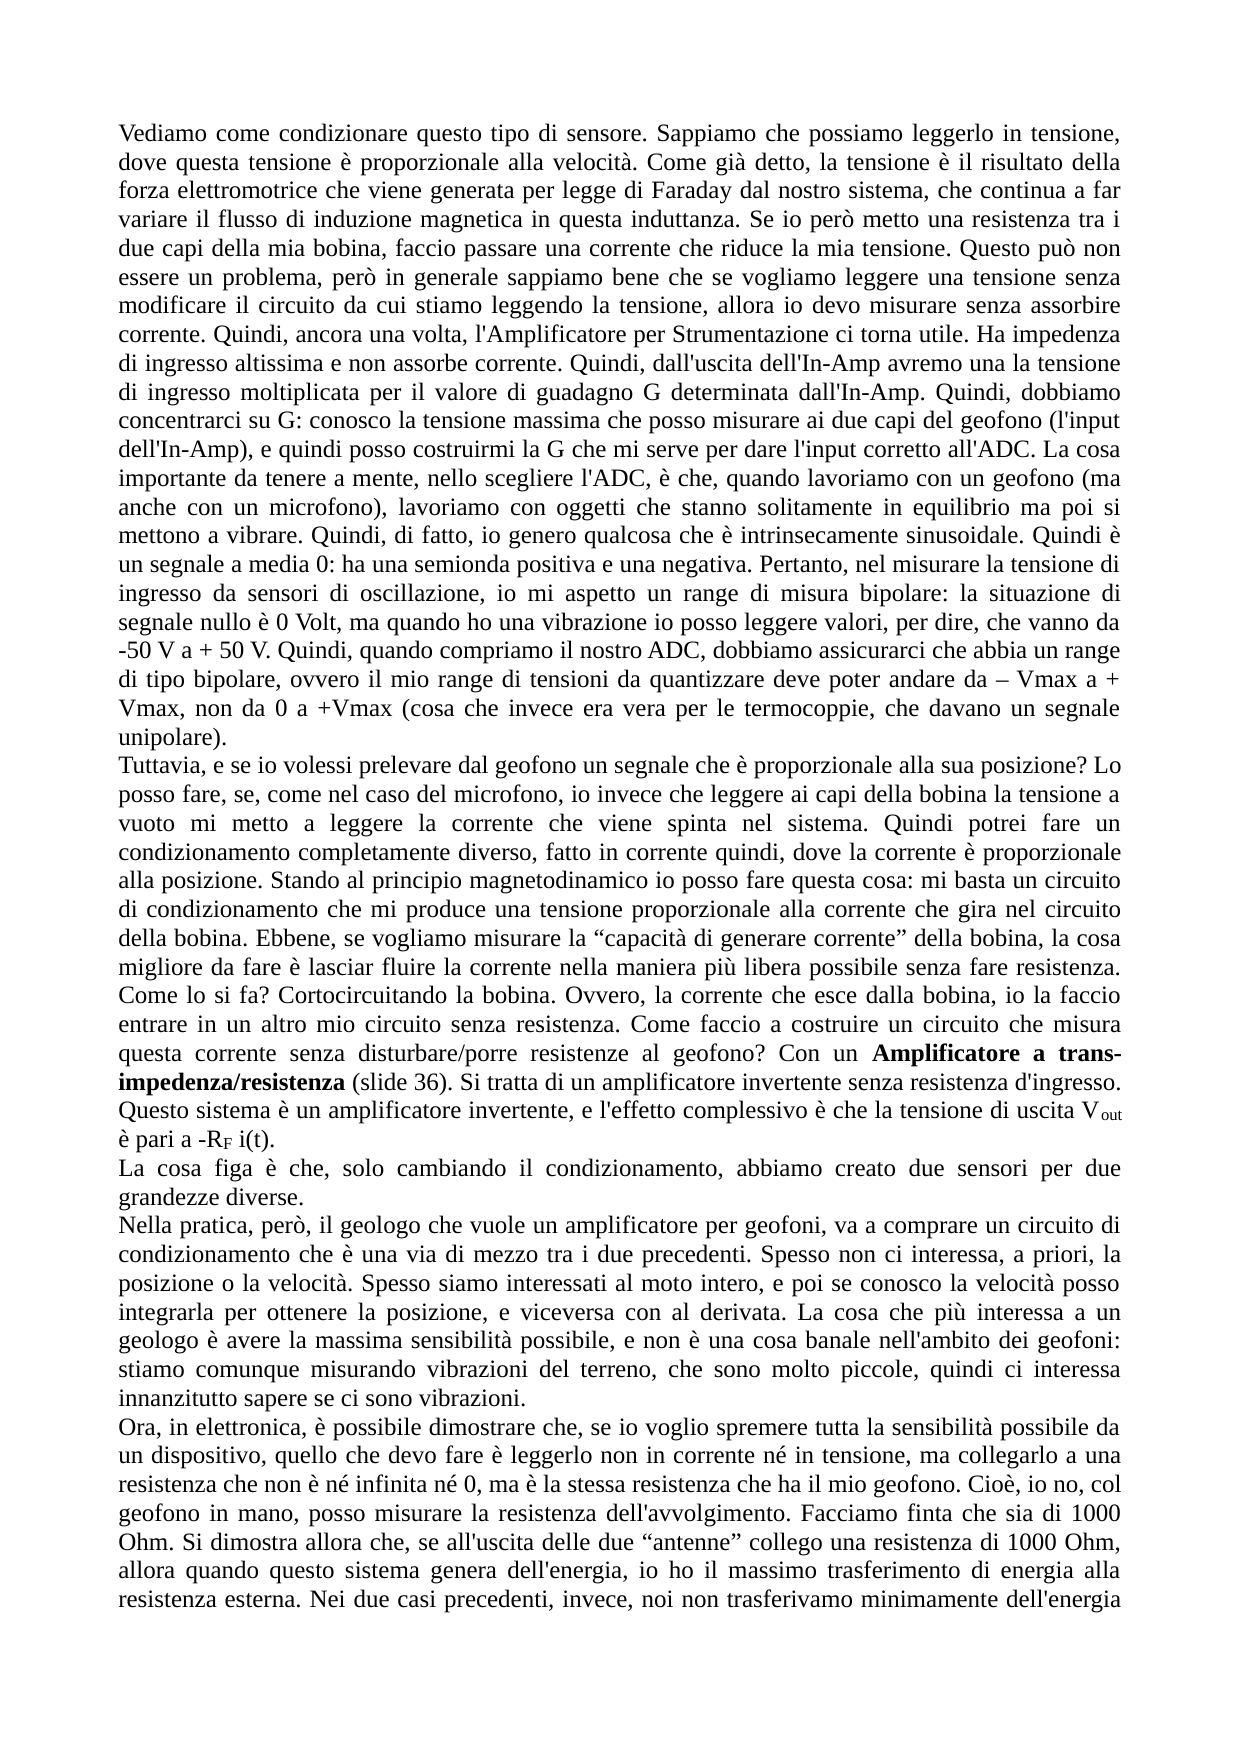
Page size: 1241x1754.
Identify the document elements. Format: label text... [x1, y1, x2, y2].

text Nella pratica, però, il geologo che vuole un amplificatore per geofoni, va a comprare un circuito di condizionamento che è una via di mezzo tra i due precedenti. Spesso non ci interessa, a priori, la posizione o la velocità. Spesso siamo interessati al moto intero, e poi se conosco la velocità posso integrarla per ottenere la posizione, e viceversa con al derivata. La cosa che più interessa a un geologo è avere la massima sensibilità possibile, e non è una cosa banale nell'ambito dei geofoni: stiamo comunque misurando vibrazioni del terreno, che sono molto piccole, quindi ci interessa innanzitutto sapere se ci sono vibrazioni. [118, 1211, 1122, 1412]
text Ora, in elettronica, è possibile dimostrare che, se io voglio spremere tutta la sensibilità possibile da un dispositivo, quello che devo fare è leggerlo non in corrente né in tensione, ma collegarlo a una resistenza che non è né infinita né 0, ma è la stessa resistenza che ha il mio geofono. Cioè, io no, col geofono in mano, posso misurare la resistenza dell'avvolgimento. Facciamo finta che sia di 1000 Ohm. Si dimostra allora che, se all'uscita delle due “antenne” collego una resistenza di 1000 Ohm, allora quando questo sistema genera dell'energia, io ho il massimo trasferimento di energia alla resistenza esterna. Nei due casi precedenti, invece, noi non trasferivamo minimamente dell'energia [118, 1412, 1122, 1613]
text Vediamo come condizionare questo tipo di sensore. Sappiamo che possiamo leggerlo in tensione, dove questa tensione è proporzionale alla velocità. Come già detto, la tensione è il risultato della forza elettromotrice che viene generata per legge di Faraday dal nostro sistema, che continua a far variare il flusso di induzione magnetica in questa induttanza. Se io però metto una resistenza tra i due capi della mia bobina, faccio passare una corrente che riduce la mia tensione. Questo può non essere un problema, però in generale sappiamo bene che se vogliamo leggere una tensione senza modificare il circuito da cui stiamo leggendo la tensione, allora io devo misurare senza assorbire corrente. Quindi, ancora una volta, l'Amplificatore per Strumentazione ci torna utile. Ha impedenza di ingresso altissima e non assorbe corrente. Quindi, dall'uscita dell'In-Amp avremo una la tensione di ingresso moltiplicata per il valore di guadagno G determinata dall'In-Amp. Quindi, dobbiamo concentrarci su G: conosco la tensione massima che posso misurare ai due capi del geofono (l'input dell'In-Amp), e quindi posso costruirmi la G che mi serve per dare l'input corretto all'ADC. La cosa importante da tenere a mente, nello scegliere l'ADC, è che, quando lavoriamo con un geofono (ma anche con un microfono), lavoriamo con oggetti che stanno solitamente in equilibrio ma poi si mettono a vibrare. Quindi, di fatto, io genero qualcosa che è intrinsecamente sinusoidale. Quindi è un segnale a media 0: ha una semionda positiva e una negativa. Pertanto, nel misurare la tensione di ingresso da sensori di oscillazione, io mi aspetto un range di misura bipolare: la situazione di segnale nullo è 0 Volt, ma quando ho una vibrazione io posso leggere valori, per dire, che vanno da -50 V a + 50 V. Quindi, quando compriamo il nostro ADC, dobbiamo assicurarci che abbia un range di tipo bipolare, ovvero il mio range di tensioni da quantizzare deve poter andare da – Vmax a + Vmax, non da 0 a +Vmax (cosa che invece era vera per le termocoppie, che davano un segnale unipolare). [118, 118, 1122, 751]
text La cosa figa è che, solo cambiando il condizionamento, abbiamo creato due sensori per due grandezze diverse. [118, 1153, 1122, 1211]
text Tuttavia, e se io volessi prelevare dal geofono un segnale che è proporzionale alla sua posizione? Lo posso fare, se, come nel caso del microfono, io invece che leggere ai capi della bobina la tensione a vuoto mi metto a leggere la corrente che viene spinta nel sistema. Quindi potrei fare un condizionamento completamente diverso, fatto in corrente quindi, dove la corrente è proporzionale alla posizione. Stando al principio magnetodinamico io posso fare questa cosa: mi basta un circuito di condizionamento che mi produce una tensione proporzionale alla corrente che gira nel circuito della bobina. Ebbene, se vogliamo misurare la “capacità di generare corrente” della bobina, la cosa migliore da fare è lasciar fluire la corrente nella maniera più libera possibile senza fare resistenza. Come lo si fa? Cortocircuitando la bobina. Ovvero, la corrente che esce dalla bobina, io la faccio entrare in un altro mio circuito senza resistenza. Come faccio a costruire un circuito che misura questa corrente senza disturbare/porre resistenze al geofono? Con un Amplificatore a trans-impedenza/resistenza (slide 36). Si tratta di un amplificatore invertente senza resistenza d'ingresso. Questo sistema è un amplificatore invertente, e l'effetto complessivo è che la tensione di uscita Vout è pari a -RF i(t). [118, 751, 1122, 1153]
